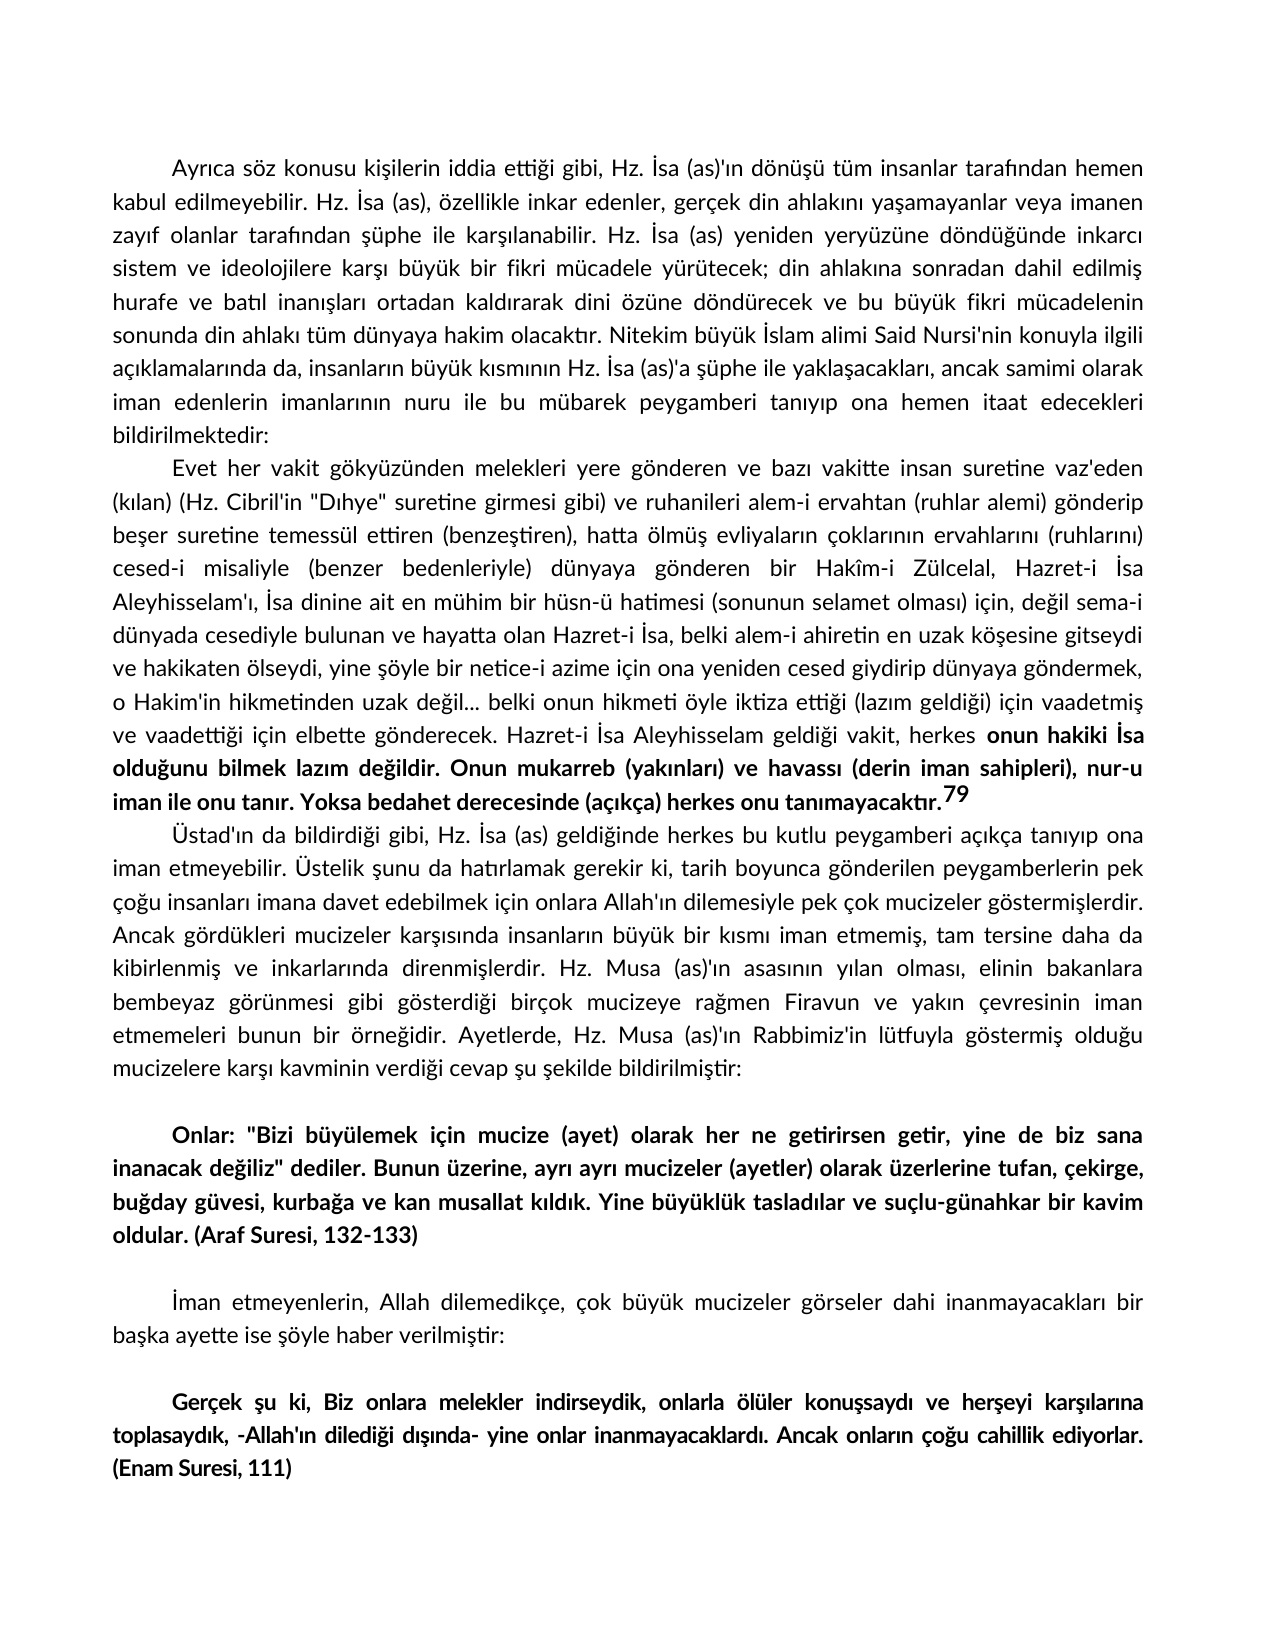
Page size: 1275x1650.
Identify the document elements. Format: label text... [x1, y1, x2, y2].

text Evet her vakit gökyüzünden melekleri yere gönderen ve bazı vakitte insan suretine vaz'eden (kılan) (Hz. Cibril'in "Dıhye" suretine girmesi gibi) ve ruhanileri alem-i ervahtan (ruhlar alemi) gönderip beşer suretine temessül ettiren (benzeştiren), hatta ölmüş evliyaların çoklarının ervahlarını (ruhlarını) cesed-i misaliyle (benzer bedenleriyle) dünyaya gönderen bir Hakîm-i Zülcelal, Hazret-i İsa Aleyhisselam'ı, İsa dinine ait en mühim bir hüsn-ü hatimesi (sonunun selamet olması) için, değil sema-i dünyada cesediyle bulunan ve hayatta olan Hazret-i İsa, belki alem-i ahiretin en uzak köşesine gitseydi ve hakikaten ölseydi, yine şöyle bir netice-i azime için ona yeniden cesed giydirip dünyaya göndermek, o Hakim'in hikmetinden uzak değil... belki onun hikmeti öyle iktiza ettiği (lazım geldiği) için vaadetmiş ve vaadettiği için elbette gönderecek. Hazret-i İsa Aleyhisselam geldiği vakit, herkes onun hakiki İsa olduğunu bilmek lazım değildir. Onun mukarreb (yakınları) ve havassı (derin iman sahipleri), nur-u iman ile onu tanır. Yoksa bedahet derecesinde (açıkça) herkes onu tanımayacaktır.79 [112, 450, 1145, 817]
text Üstad'ın da bildirdiği gibi, Hz. İsa (as) geldiğinde herkes bu kutlu peygamberi açıkça tanıyıp ona iman etmeyebilir. Üstelik şunu da hatırlamak gerekir ki, tarih boyunca gönderilen peygamberlerin pek çoğu insanları imana davet edebilmek için onlara Allah'ın dilemesiyle pek çok mucizeler göstermişlerdir. Ancak gördükleri mucizeler karşısında insanların büyük bir kısmı iman etmemiş, tam tersine daha da kibirlenmiş ve inkarlarında direnmişlerdir. Hz. Musa (as)'ın asasının yılan olması, elinin bakanlara bembeyaz görünmesi gibi gösterdiği birçok mucizeye rağmen Firavun ve yakın çevresinin iman etmemeleri bunun bir örneğidir. Ayetlerde, Hz. Musa (as)'ın Rabbimiz'in lütfuyla göstermiş olduğu mucizelere karşı kavminin verdiği cevap şu şekilde bildirilmiştir: [112, 817, 1145, 1083]
text İman etmeyenlerin, Allah dilemedikçe, çok büyük mucizeler görseler dahi inanmayacakları bir başka ayette ise şöyle haber verilmiştir: [112, 1283, 1145, 1350]
text Ayrıca söz konusu kişilerin iddia ettiği gibi, Hz. İsa (as)'ın dönüşü tüm insanlar tarafından hemen kabul edilmeyebilir. Hz. İsa (as), özellikle inkar edenler, gerçek din ahlakını yaşamayanlar veya imanen zayıf olanlar tarafından şüphe ile karşılanabilir. Hz. İsa (as) yeniden yeryüzüne döndüğünde inkarcı sistem ve ideolojilere karşı büyük bir fikri mücadele yürütecek; din ahlakına sonradan dahil edilmiş hurafe ve batıl inanışları ortadan kaldırarak dini özüne döndürecek ve bu büyük fikri mücadelenin sonunda din ahlakı tüm dünyaya hakim olacaktır. Nitekim büyük İslam alimi Said Nursi'nin konuyla ilgili açıklamalarında da, insanların büyük kısmının Hz. İsa (as)'a şüphe ile yaklaşacakları, ancak samimi olarak iman edenlerin imanlarının nuru ile bu mübarek peygamberi tanıyıp ona hemen itaat edecekleri bildirilmektedir: [112, 150, 1145, 450]
text Gerçek şu ki, Biz onlara melekler indirseydik, onlarla ölüler konuşsaydı ve herşeyi karşılarına toplasaydık, -Allah'ın dilediği dışında- yine onlar inanmayacaklardı. Ancak onların çoğu cahillik ediyorlar. (Enam Suresi, 111) [112, 1383, 1145, 1483]
text Onlar: "Bizi büyülemek için mucize (ayet) olarak her ne getirirsen getir, yine de biz sana inanacak değiliz" dediler. Bunun üzerine, ayrı ayrı mucizeler (ayetler) olarak üzerlerine tufan, çekirge, buğday güvesi, kurbağa ve kan musallat kıldık. Yine büyüklük tasladılar ve suçlu-günahkar bir kavim oldular. (Araf Suresi, 132-133) [112, 1117, 1145, 1250]
